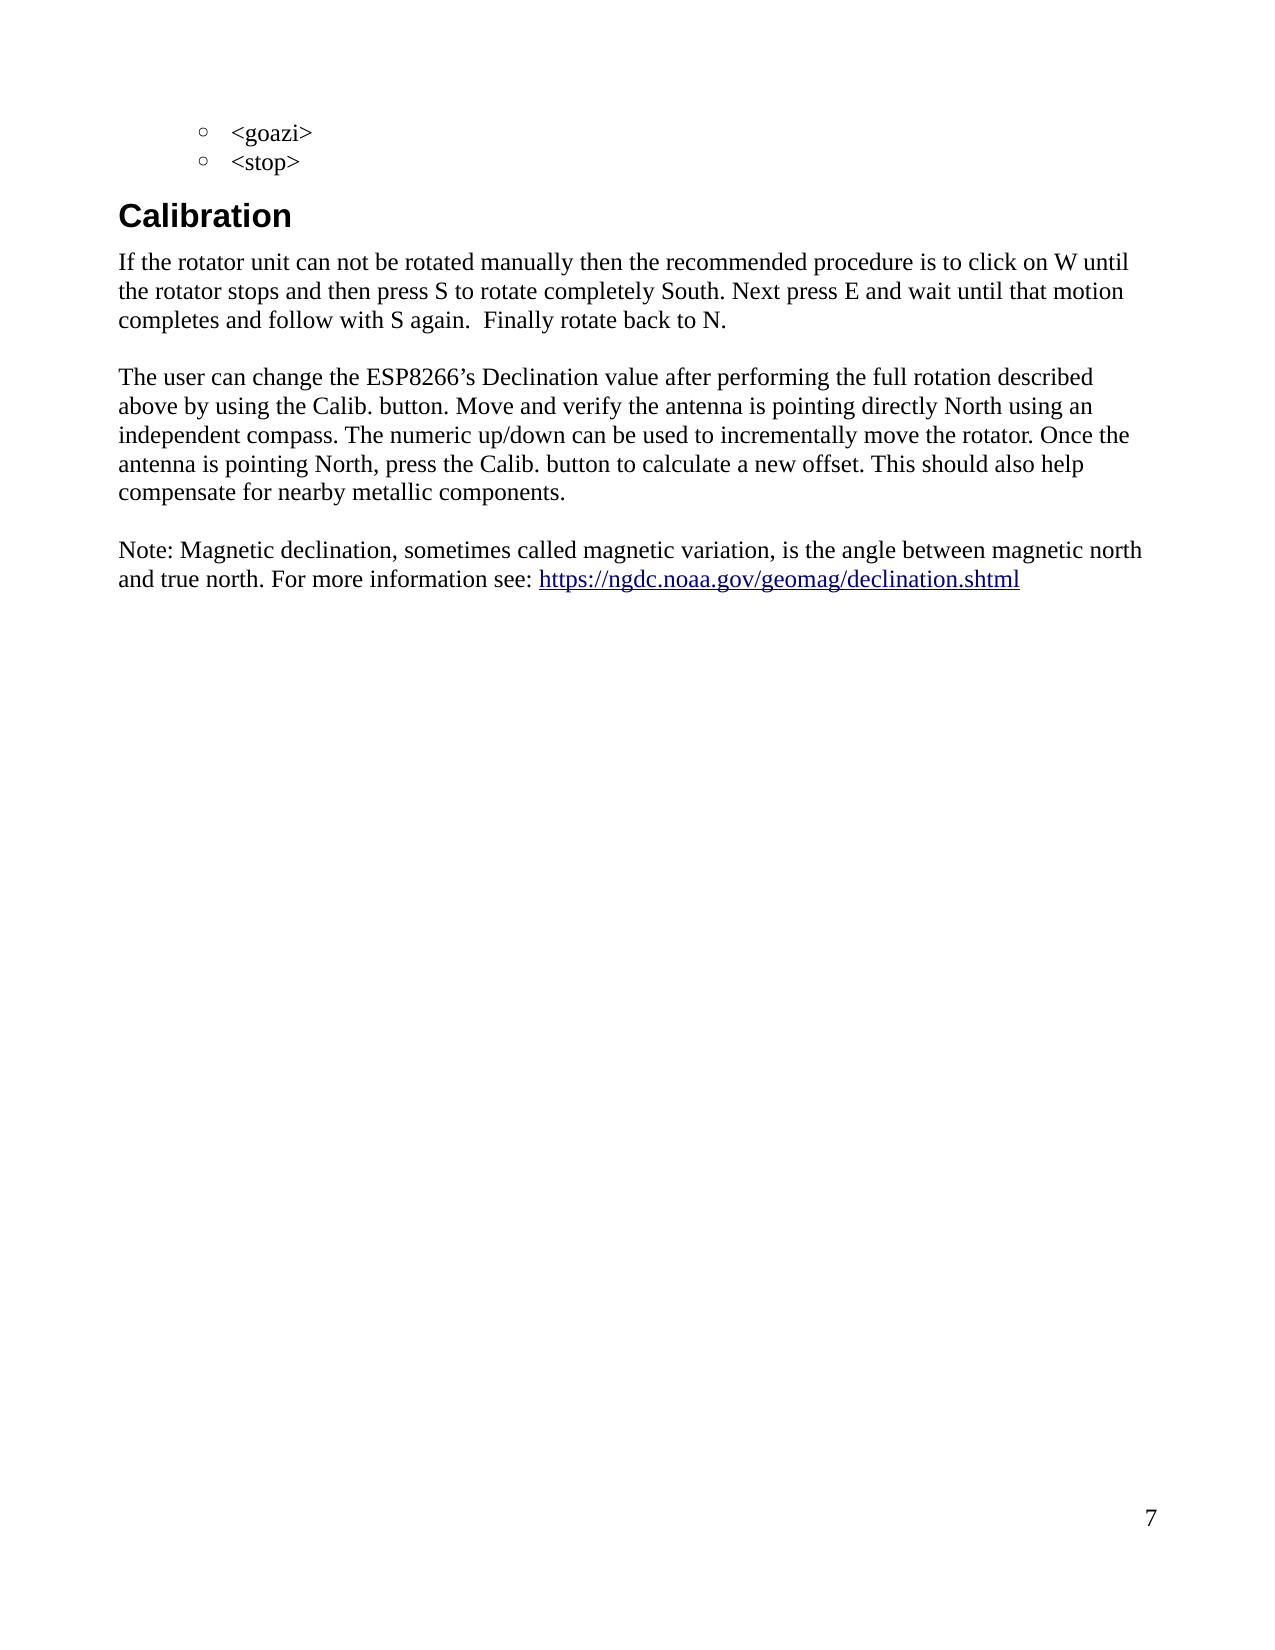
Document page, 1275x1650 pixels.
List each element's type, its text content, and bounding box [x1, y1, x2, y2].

list <stop> [193, 147, 1157, 176]
list <goazi> [193, 118, 1157, 147]
text Note: Magnetic declination, sometimes called magnetic variation, is the angle between magnetic north and true north. For more information see: https://ngdc.noaa.gov/geomag/declination.shtml [118, 535, 1157, 592]
text If the rotator unit can not be rotated manually then the recommended procedure is to click on W until the rotator stops and then press S to rotate completely South. Next press E and wait until that motion completes and follow with S again. Finally rotate back to N. [118, 247, 1157, 334]
subtitle Calibration [118, 196, 1157, 235]
text The user can change the ESP8266’s Declination value after performing the full rotation described above by using the Calib. button. Move and verify the antenna is pointing directly North using an independent compass. The numeric up/down can be used to incrementally move the rotator. Once the antenna is pointing North, press the Calib. button to calculate a new offset. This should also help compensate for nearby metallic components. [118, 362, 1157, 506]
